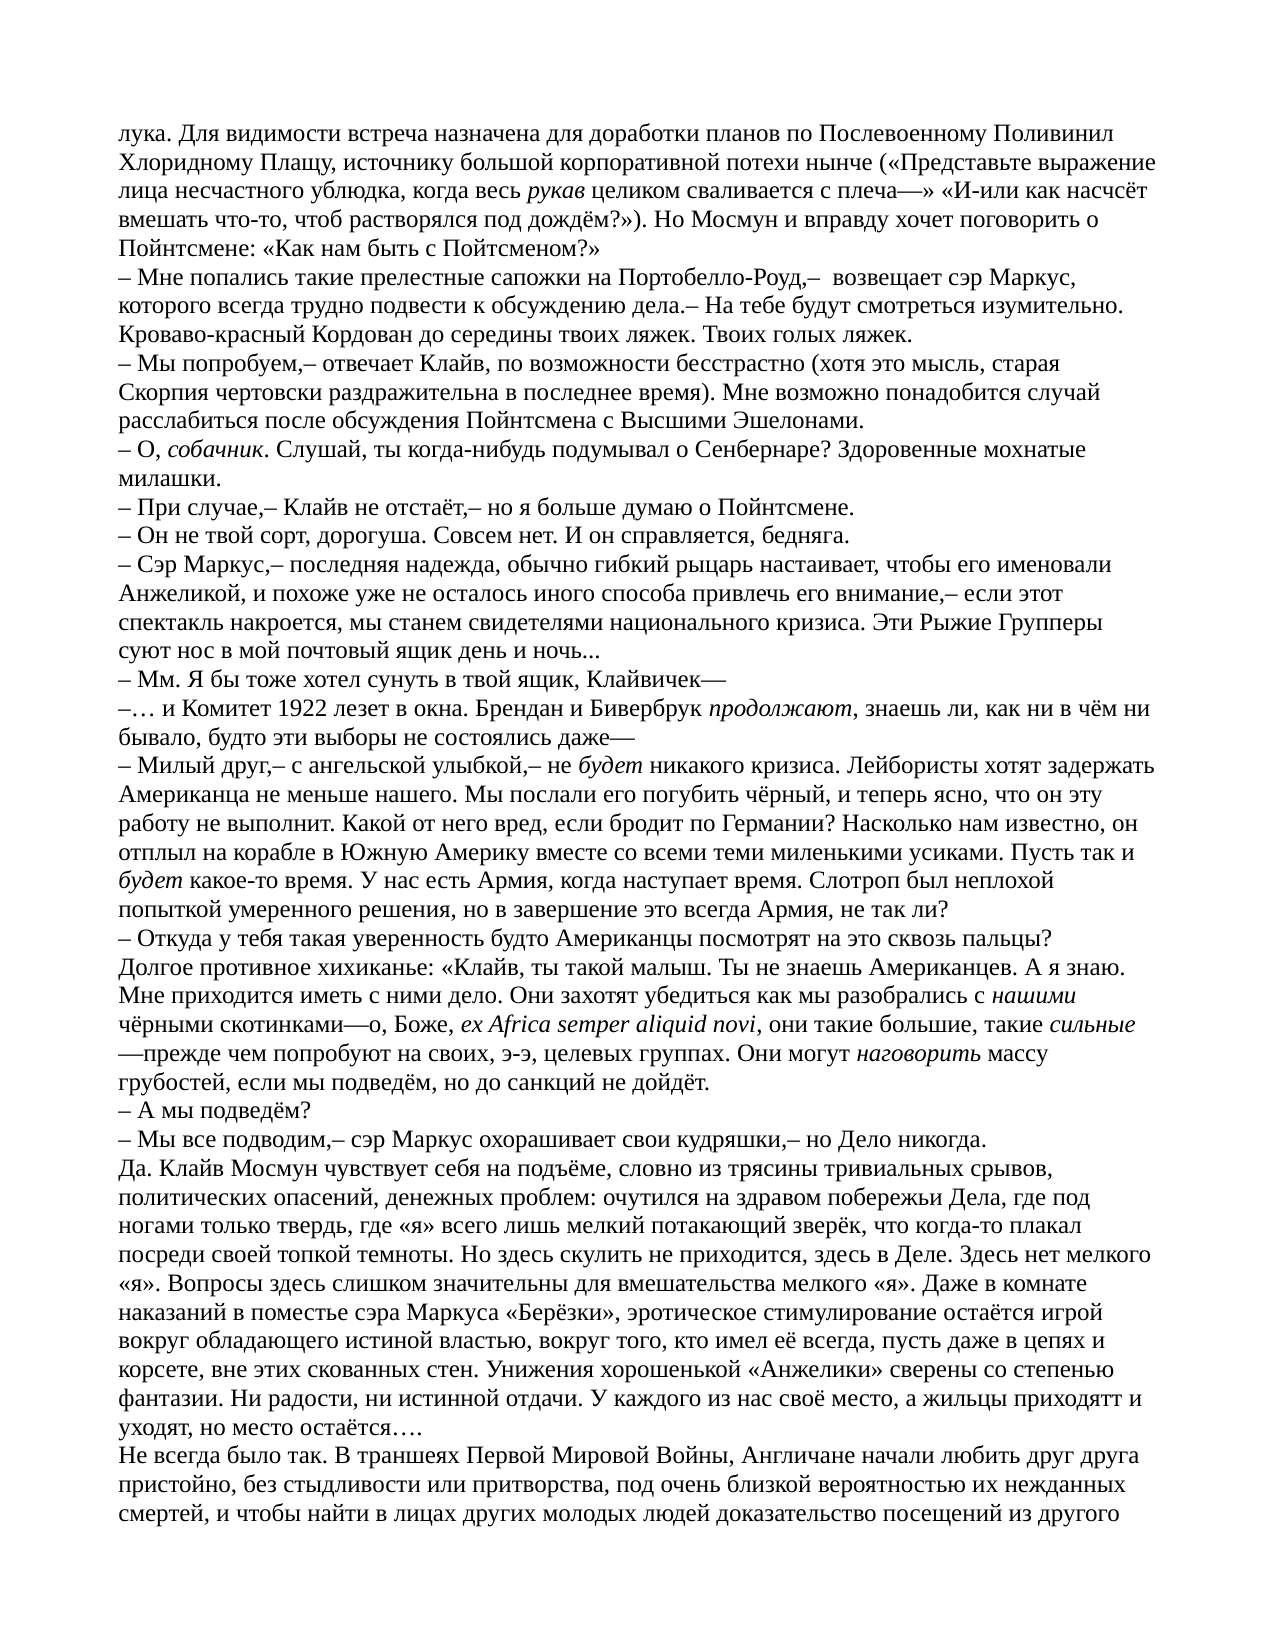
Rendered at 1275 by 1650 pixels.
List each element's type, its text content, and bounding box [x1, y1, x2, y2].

text – Милый друг,– с ангельской улыбкой,– не будет никакого кризиса. Лейбористы хотят задержать Американца не меньше нашего. Мы послали его погубить чёрный, и теперь ясно, что он эту работу не выполнит. Какой от него вред, если бродит по Германии? Насколько нам известно, он отплыл на корабле в Южную Америку вместе со всеми теми миленькими усиками. Пусть так и будет какое-то время. У нас есть Армия, когда наступает время. Слотроп был неплохой попыткой умеренного решения, но в завершение это всегда Армия, не так ли? [118, 751, 1157, 923]
text – Мм. Я бы тоже хотел сунуть в твой ящик, Клайвичек— [118, 664, 1157, 693]
text – О, собачник. Слушай, ты когда-нибудь подумывал о Сенбернаре? Здоровенные мохнатые милашки. [118, 434, 1157, 492]
text Да. Клайв Мосмун чувствует себя на подъёме, словно из трясины тривиальных срывов, политических опасений, денежных проблем: очутился на здравом побережьи Дела, где под ногами только твердь, где «я» всего лишь мелкий потакающий зверёк, что когда-то плакал посреди своей топкой темноты. Но здесь скулить не приходится, здесь в Деле. Здесь нет мелкого «я». Вопросы здесь слишком значительны для вмешательства мелкого «я». Даже в комнате наказаний в поместье сэра Маркуса «Берёзки», эротическое стимулирование остаётся игрой вокруг обладающего истиной властью, вокруг того, кто имел её всегда, пусть даже в цепях и корсете, вне этих скованных стен. Унижения хорошенькой «Анжелики» сверены со степенью фантазии. Ни радости, ни истинной отдачи. У каждого из нас своё место, а жильцы приходятт и уходят, но место остаётся…. [118, 1153, 1157, 1441]
text – А мы подведём? [118, 1096, 1157, 1124]
text – Сэр Маркус,– последняя надежда, обычно гибкий рыцарь настаивает, чтобы его именовали Анжеликой, и похоже уже не осталось иного способа привлечь его внимание,– если этот спектакль накроется, мы станем свидетелями национального кризиса. Эти Рыжие Групперы суют нос в мой почтовый ящик день и ночь... [118, 549, 1157, 664]
text – Он не твой сорт, дорогуша. Совсем нет. И он справляется, бедняга. [118, 521, 1157, 549]
text – Откуда у тебя такая уверенность будто Американцы посмотрят на это сквозь пальцы? [118, 923, 1157, 952]
text – Мне попались такие прелестные сапожки на Портобелло-Роуд,– возвещает сэр Маркус, которого всегда трудно подвести к обсуждению дела.– На тебе будут смотреться изумительно. Кроваво-красный Кордован до середины твоих ляжек. Твоих голых ляжек. [118, 262, 1157, 348]
text –… и Комитет 1922 лезет в окна. Брендан и Бивербрук продолжают, знаешь ли, как ни в чём ни бывало, будто эти выборы не состоялись даже— [118, 693, 1157, 751]
text лука. Для видимости встреча назначена для доработки планов по Послевоенному Поливинил Хлоридному Плащу, источнику большой корпоративной потехи нынче («Представьте выражение лица несчастного ублюдка, когда весь рукав целиком сваливается с плеча—» «И-или как насчсёт вмешать что-то, чтоб растворялся под дождём?»). Но Мосмун и вправду хочет поговорить о Пойнтсмене: «Как нам быть с Пойтсменом?» [118, 118, 1157, 262]
text – Мы все подводим,– сэр Маркус охорашивает свои кудряшки,– но Дело никогда. [118, 1124, 1157, 1153]
text – Мы попробуем,– отвечает Клайв, по возможности бесстрастно (хотя это мысль, старая Скорпия чертовски раздражительна в последнее время). Мне возможно понадобится случай расслабиться после обсуждения Пойнтсмена с Высшими Эшелонами. [118, 348, 1157, 434]
text Не всегда было так. В траншеях Первой Мировой Войны, Англичане начали любить друг друга пристойно, без стыдливости или притворства, под очень близкой вероятностью их нежданных смертей, и чтобы найти в лицах других молодых людей доказательство посещений из другого [118, 1441, 1157, 1527]
text Долгое противное хихиканье: «Клайв, ты такой малыш. Ты не знаешь Американцев. А я знаю. Мне приходится иметь с ними дело. Они захотят убедиться как мы разобрались с нашими чёрными скотинками—о, Боже, ex Africa semper aliquid novi, они такие большие, такие сильные—прежде чем попробуют на своих, э-э, целевых группах. Они могут наговорить массу грубостей, если мы подведём, но до санкций не дойдёт. [118, 952, 1157, 1096]
text – При случае,– Клайв не отстаёт,– но я больше думаю о Пойнтсмене. [118, 492, 1157, 521]
